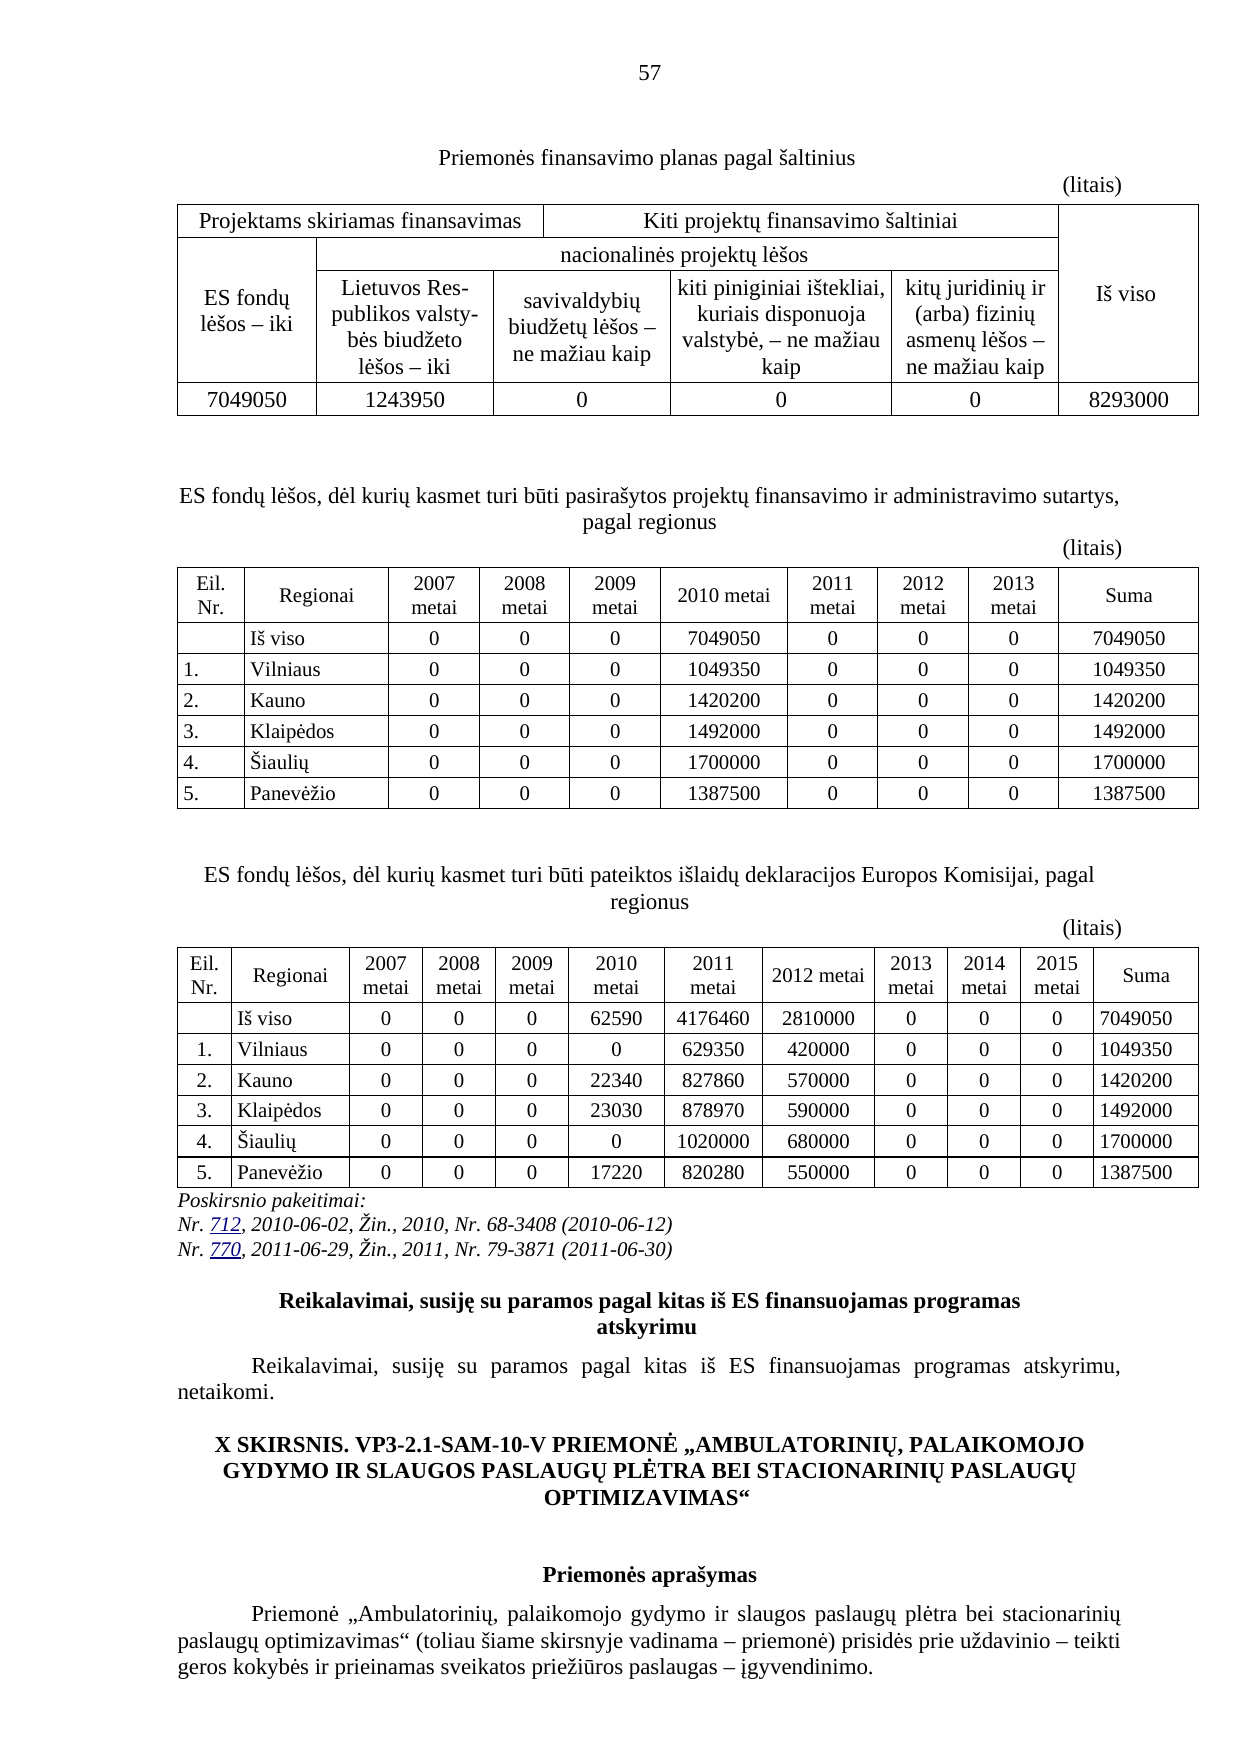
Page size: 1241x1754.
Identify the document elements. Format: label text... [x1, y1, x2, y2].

table_header Suma [1094, 948, 1198, 1002]
text ES fondų lėšos, dėl kurių kasmet turi būti pateiktos išlaidų deklaracijos Europos Komisijai, pagal regionus [177, 861, 1122, 914]
table_cell 0 [878, 623, 968, 653]
table_cell 0 [496, 1096, 568, 1125]
table_cell 1387500 [661, 778, 787, 808]
table_cell 0 [878, 716, 968, 746]
table_cell 0 [423, 1126, 495, 1156]
table_cell 0 [875, 1096, 947, 1125]
table_cell 0 [350, 1126, 422, 1156]
table_cell 1020000 [665, 1126, 762, 1156]
table_cell 0 [892, 383, 1058, 415]
text (litais) [177, 914, 1122, 940]
table_cell 1420200 [661, 685, 787, 715]
table_cell 0 [389, 654, 479, 684]
table_cell Vilniaus [245, 654, 388, 684]
table_cell 420000 [763, 1034, 874, 1063]
table_cell 0 [969, 654, 1058, 684]
table_header Eil. Nr. [178, 948, 231, 1002]
table_cell 1420200 [1094, 1065, 1198, 1094]
table_cell 590000 [763, 1096, 874, 1125]
table_cell 0 [948, 1065, 1020, 1094]
table_cell Vilniaus [232, 1034, 349, 1063]
table_header Eil. Nr. [178, 568, 244, 622]
text Reikalavimai, susiję su paramos pagal kitas iš ES finansuojamas programas atskyrimu, netaikomi. [177, 1352, 1122, 1405]
table_header 2014 metai [948, 948, 1020, 1002]
table_cell 0 [569, 1126, 664, 1156]
table_cell 4. [178, 747, 244, 777]
table_cell 827860 [665, 1065, 762, 1094]
text Reikalavimai, susiję su paramos pagal kitas iš ES finansuojamas programas atskyrimu [177, 1287, 1122, 1339]
table_cell 0 [480, 654, 569, 684]
table_cell 0 [423, 1096, 495, 1125]
table_cell 0 [350, 1034, 422, 1063]
table_header Projektams skiriamas finansavimas [178, 205, 543, 237]
table_cell 0 [480, 778, 569, 808]
table_header Suma [1059, 568, 1198, 622]
table_cell 0 [423, 1158, 495, 1187]
table_cell 0 [389, 623, 479, 653]
table_cell 1700000 [661, 747, 787, 777]
table_cell savivaldybių biudžetų lėšos – ne mažiau kaip [494, 271, 670, 382]
text ES fondų lėšos, dėl kurių kasmet turi būti pasirašytos projektų finansavimo ir administravimo sutartys, pagal regionus [177, 482, 1122, 534]
table_cell Iš viso [232, 1003, 349, 1033]
table_cell 1. [178, 1034, 231, 1063]
table_cell 0 [878, 654, 968, 684]
table_cell 570000 [763, 1065, 874, 1094]
table_cell Šiaulių [245, 747, 388, 777]
table_cell 878970 [665, 1096, 762, 1125]
table_cell 1049350 [661, 654, 787, 684]
table_cell 8293000 [1059, 383, 1198, 415]
table_cell 62590 [569, 1003, 664, 1033]
table_header 2013 metai [969, 568, 1058, 622]
table_cell 7049050 [178, 383, 316, 415]
table_cell 0 [788, 747, 877, 777]
table_cell 0 [1021, 1126, 1093, 1156]
table_header Regionai [232, 948, 349, 1002]
table_cell 0 [788, 778, 877, 808]
table_cell 2. [178, 685, 244, 715]
table_cell kitų juridinių ir (arba) fizinių asmenų lėšos – ne mažiau kaip [892, 271, 1058, 382]
text Poskirsnio pakeitimai: [177, 1188, 1122, 1212]
table_cell Šiaulių [232, 1126, 349, 1156]
table_cell 1492000 [661, 716, 787, 746]
table_cell 0 [350, 1158, 422, 1187]
text X SKIRSNIS. VP3-2.1-SAM-10-V PRIEMONĖ „AMBULATORINIŲ, PALAIKOMOJO GYDYMO IR SLAUGOS PASLAUGŲ PLĖTRA BEI STACIONARINIŲ PASLAUGŲ OPTIMIZAVIMAS“ [177, 1431, 1122, 1510]
text (litais) [177, 171, 1122, 197]
table_cell 17220 [569, 1158, 664, 1187]
table_cell 0 [1021, 1158, 1093, 1187]
table_cell 0 [496, 1126, 568, 1156]
table_cell 0 [350, 1003, 422, 1033]
table_cell 0 [948, 1096, 1020, 1125]
table_cell 1492000 [1094, 1096, 1198, 1125]
table_cell [178, 623, 244, 653]
table_cell 0 [389, 716, 479, 746]
table_cell 0 [496, 1065, 568, 1094]
table_cell 5. [178, 778, 244, 808]
table_cell Kauno [232, 1065, 349, 1094]
text Priemonės aprašymas [177, 1562, 1122, 1588]
table_cell 0 [948, 1158, 1020, 1187]
table_cell 0 [350, 1065, 422, 1094]
table_cell 0 [496, 1158, 568, 1187]
table_cell 1. [178, 654, 244, 684]
table_header 2013 metai [875, 948, 947, 1002]
table_cell 0 [875, 1158, 947, 1187]
table_cell 1387500 [1059, 778, 1198, 808]
text Nr. 770, 2011-06-29, Žin., 2011, Nr. 79-3871 (2011-06-30) [177, 1236, 1122, 1261]
table_cell 680000 [763, 1126, 874, 1156]
table_cell 629350 [665, 1034, 762, 1063]
table_cell 0 [1021, 1034, 1093, 1063]
table_cell 4176460 [665, 1003, 762, 1033]
table_cell 0 [389, 685, 479, 715]
table_cell 0 [969, 747, 1058, 777]
table_cell 0 [570, 623, 660, 653]
text Priemonė „Ambulatorinių, palaikomojo gydymo ir slaugos paslaugų plėtra bei stacionarinių paslaugų optimizavimas“ (toliau šiame skirsnyje vadinama – priemonė) prisidės prie uždavinio – teikti geros kokybės ir prieinamas sveikatos priežiūros paslaugas – įgyvendinimo. [177, 1600, 1122, 1679]
table_cell 0 [788, 685, 877, 715]
table_cell 1049350 [1059, 654, 1198, 684]
text (litais) [177, 534, 1122, 561]
table_header 2012 metai [878, 568, 968, 622]
table_cell Kauno [245, 685, 388, 715]
table_cell 1700000 [1059, 747, 1198, 777]
table_cell 0 [423, 1003, 495, 1033]
table_cell 0 [570, 747, 660, 777]
table_cell 0 [788, 654, 877, 684]
table_cell 0 [350, 1096, 422, 1125]
table_cell 0 [969, 778, 1058, 808]
text Nr. 712, 2010-06-02, Žin., 2010, Nr. 68-3408 (2010-06-12) [177, 1212, 1122, 1236]
table_cell Klaipėdos [232, 1096, 349, 1125]
table_cell 820280 [665, 1158, 762, 1187]
table_cell 4. [178, 1126, 231, 1156]
table_header Kiti projektų finansavimo šaltiniai [544, 205, 1058, 237]
text Priemonės finansavimo planas pagal šaltinius [177, 144, 1122, 171]
table_cell 0 [875, 1034, 947, 1063]
table_cell Panevėžio [245, 778, 388, 808]
table_header Regionai [245, 568, 388, 622]
table_cell 550000 [763, 1158, 874, 1187]
table_cell 0 [480, 747, 569, 777]
table_cell 0 [948, 1126, 1020, 1156]
table_cell 23030 [569, 1096, 664, 1125]
table_cell 1492000 [1059, 716, 1198, 746]
table_cell 0 [1021, 1065, 1093, 1094]
table_cell 0 [480, 685, 569, 715]
table_cell Panevėžio [232, 1158, 349, 1187]
table_cell 1049350 [1094, 1034, 1198, 1063]
table_cell kiti piniginiai ištekliai, kuriais disponuoja valstybė, – ne mažiau kaip [671, 271, 891, 382]
table_cell 2. [178, 1065, 231, 1094]
table_cell [178, 1003, 231, 1033]
table_cell 0 [389, 747, 479, 777]
table_cell 0 [389, 778, 479, 808]
table_header 2007 metai [389, 568, 479, 622]
table_cell 0 [969, 716, 1058, 746]
table_cell 7049050 [1059, 623, 1198, 653]
table_cell 2810000 [763, 1003, 874, 1033]
table_cell 0 [969, 623, 1058, 653]
table_cell 0 [480, 716, 569, 746]
table_cell 0 [948, 1003, 1020, 1033]
table_cell 7049050 [661, 623, 787, 653]
table_header 2010 metai [661, 568, 787, 622]
table_cell 0 [496, 1003, 568, 1033]
table_cell ES fondų lėšos – iki [178, 238, 316, 382]
table_header 2007 metai [350, 948, 422, 1002]
table_header Iš viso [1059, 205, 1198, 382]
table_header 2008 metai [480, 568, 569, 622]
table_cell 0 [878, 685, 968, 715]
table_cell nacionalinės projektų lėšos [317, 238, 1058, 270]
table_cell Iš viso [245, 623, 388, 653]
table_cell 0 [496, 1034, 568, 1063]
table_cell 0 [875, 1065, 947, 1094]
table_cell Klaipėdos [245, 716, 388, 746]
table_cell 0 [570, 778, 660, 808]
table_cell 0 [878, 747, 968, 777]
table_cell 22340 [569, 1065, 664, 1094]
table_cell 0 [875, 1126, 947, 1156]
table_cell 1243950 [317, 383, 493, 415]
table_header 2012 metai [763, 948, 874, 1002]
table_header 2011 metai [665, 948, 762, 1002]
table_cell 0 [788, 623, 877, 653]
table_cell 0 [1021, 1096, 1093, 1125]
table_cell 0 [570, 685, 660, 715]
table_cell 0 [569, 1034, 664, 1063]
table_cell 0 [875, 1003, 947, 1033]
table_cell 0 [423, 1065, 495, 1094]
table_cell 0 [570, 654, 660, 684]
table_header 2009 metai [570, 568, 660, 622]
table_cell 7049050 [1094, 1003, 1198, 1033]
table_header 2008 metai [423, 948, 495, 1002]
table_cell 0 [480, 623, 569, 653]
table_cell 0 [969, 685, 1058, 715]
table_cell Lietuvos Res­publikos valsty­bės biudžeto lėšos – iki [317, 271, 493, 382]
table_cell 5. [178, 1158, 231, 1187]
table_cell 0 [948, 1034, 1020, 1063]
table_cell 3. [178, 716, 244, 746]
table_cell 1700000 [1094, 1126, 1198, 1156]
table_header 2010 metai [569, 948, 664, 1002]
table_cell 1420200 [1059, 685, 1198, 715]
table_cell 0 [1021, 1003, 1093, 1033]
table_cell 1387500 [1094, 1158, 1198, 1187]
table_cell 0 [788, 716, 877, 746]
table_cell 0 [423, 1034, 495, 1063]
table_header 2009 metai [496, 948, 568, 1002]
table_header 2015 metai [1021, 948, 1093, 1002]
table_cell 0 [570, 716, 660, 746]
table_cell 3. [178, 1096, 231, 1125]
table_cell 0 [671, 383, 891, 415]
table_header 2011 metai [788, 568, 877, 622]
table_cell 0 [878, 778, 968, 808]
table_cell 0 [494, 383, 670, 415]
